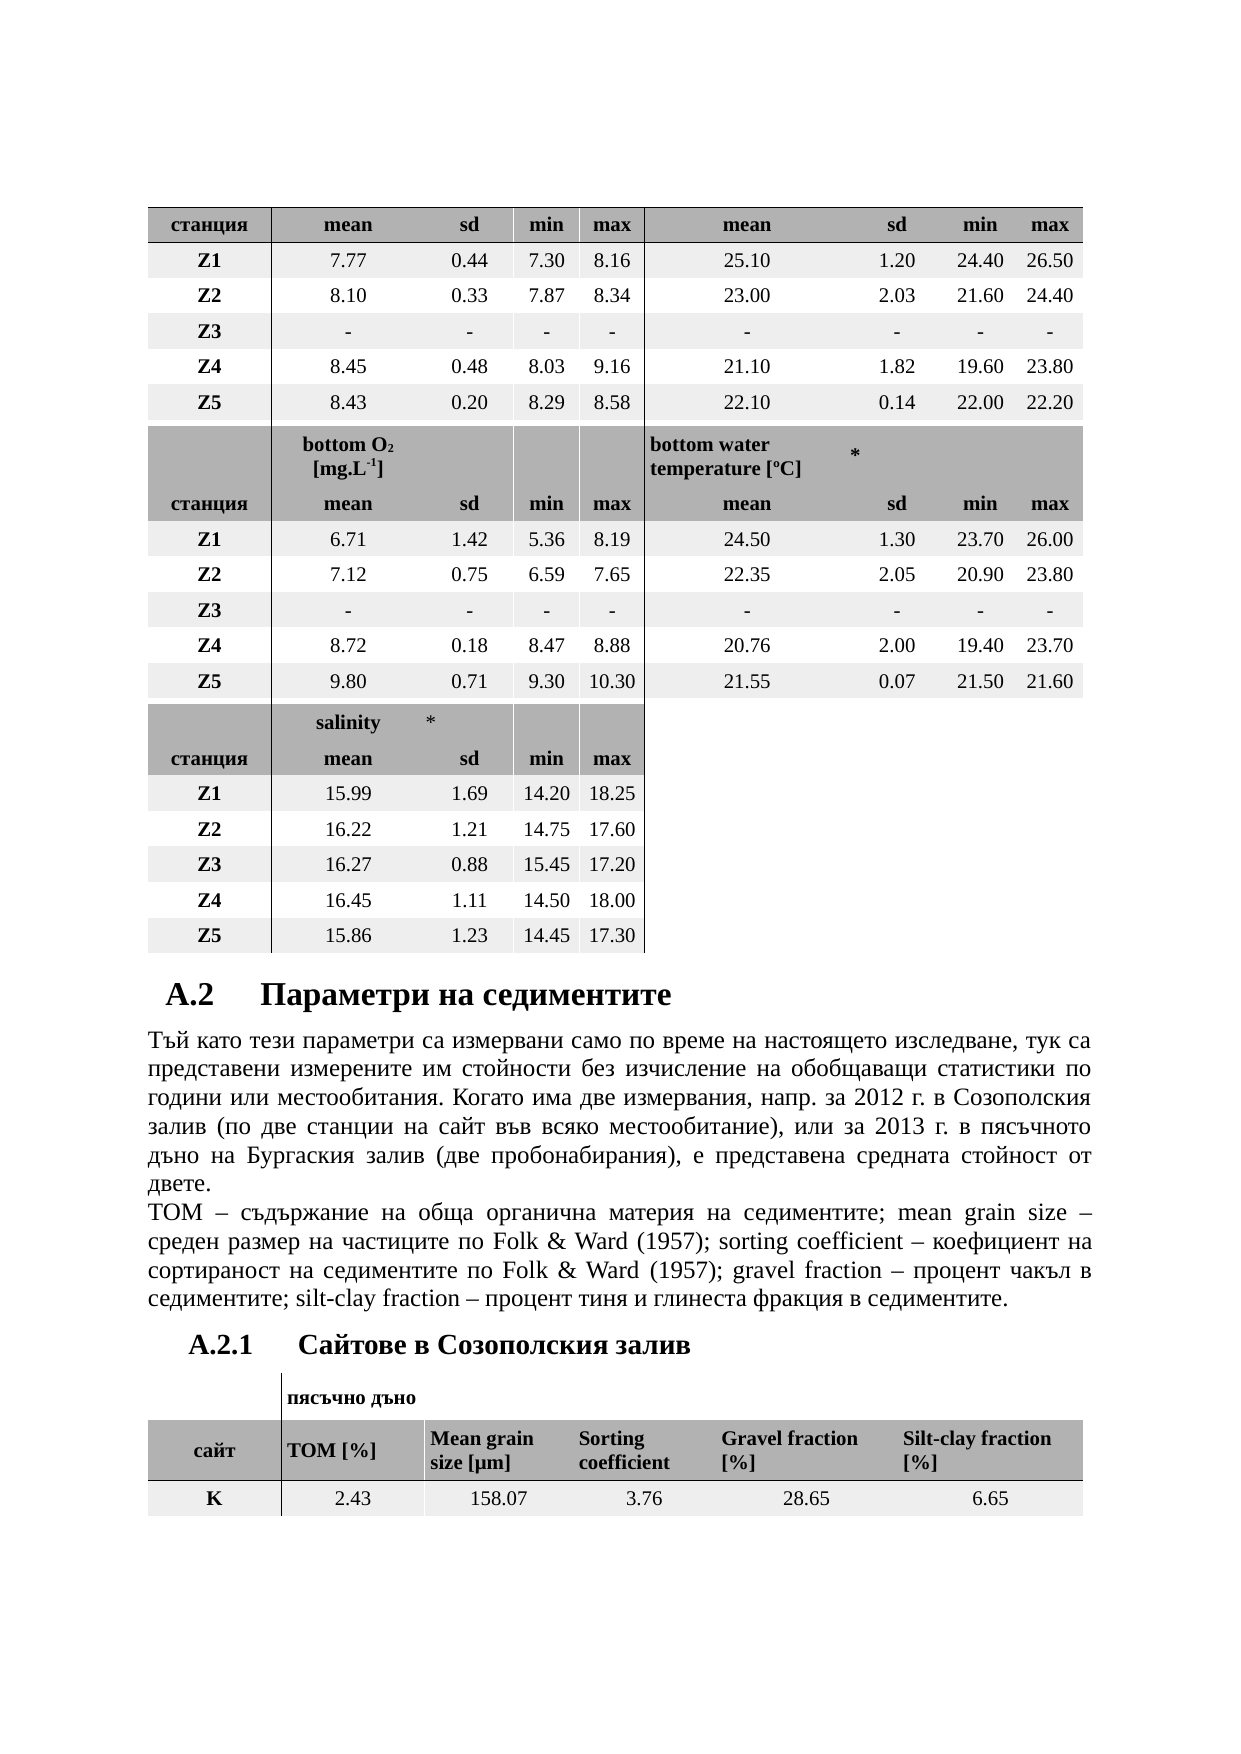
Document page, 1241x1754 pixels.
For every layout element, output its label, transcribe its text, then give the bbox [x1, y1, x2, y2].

table_cell 0.07 [850, 663, 944, 698]
table_cell 5.36 [514, 521, 579, 556]
subtitle Сайтове в Созополския залив [260, 1327, 1093, 1360]
table_cell [1017, 846, 1083, 882]
table_cell станция [148, 740, 271, 775]
table_cell mean [645, 485, 850, 521]
table_cell salinity [272, 704, 425, 740]
table_cell 6.71 [272, 521, 425, 556]
table_cell 21.55 [645, 663, 850, 698]
table_cell - [944, 313, 1017, 349]
table_cell bottom O2 [mg.L-1] [272, 426, 425, 485]
table_cell 17.20 [580, 846, 644, 882]
table_cell - [645, 313, 850, 349]
table_cell [850, 811, 944, 846]
table_cell 23.70 [944, 521, 1017, 556]
table_cell - [1017, 592, 1083, 627]
table_cell 23.00 [645, 278, 850, 313]
table_cell max [580, 740, 644, 775]
table_cell 1.11 [425, 882, 513, 917]
table_cell sd [425, 740, 513, 775]
table_cell - [944, 592, 1017, 627]
table_cell 22.35 [645, 556, 850, 592]
table_cell 8.45 [272, 349, 425, 384]
table_cell [514, 420, 579, 426]
table_cell 19.60 [944, 349, 1017, 384]
table_cell mean [272, 208, 425, 242]
table_cell [645, 918, 850, 953]
table_cell [514, 704, 579, 740]
table_cell Z5 [148, 918, 271, 953]
table_cell 16.22 [272, 811, 425, 846]
table_cell [425, 426, 513, 485]
table_cell 8.19 [580, 521, 644, 556]
table_cell 8.88 [580, 628, 644, 663]
table_cell 26.00 [1017, 521, 1083, 556]
table_cell 14.50 [514, 882, 579, 917]
table_cell 1.82 [850, 349, 944, 384]
table_cell 0.44 [425, 243, 513, 278]
table_cell 21.50 [944, 663, 1017, 698]
table_cell [580, 426, 644, 485]
table_cell 0.18 [425, 628, 513, 663]
table_cell 7.65 [580, 556, 644, 592]
table_cell [944, 882, 1017, 917]
table_cell [944, 740, 1017, 775]
table_cell [850, 775, 944, 811]
table_cell [148, 704, 271, 740]
table_cell - [645, 592, 850, 627]
table_cell [645, 740, 850, 775]
table_header пясъчно дъно [282, 1373, 1083, 1420]
table_cell - [272, 592, 425, 627]
table_cell [1017, 699, 1083, 704]
table_cell Z4 [148, 628, 271, 663]
table_cell 22.20 [1017, 384, 1083, 420]
table_cell - [850, 592, 944, 627]
table_cell sd [425, 485, 513, 521]
table_cell [148, 699, 271, 704]
table_cell 2.05 [850, 556, 944, 592]
table_cell * [425, 704, 513, 740]
table_cell [148, 420, 271, 426]
table_cell 25.10 [645, 243, 850, 278]
table_cell [580, 420, 644, 426]
table_cell max [1017, 208, 1083, 242]
text ТОМ – съдържание на обща органична материя на седиментите; mean grain size – среден размер на частиците по Folk & Ward (1957); sorting coefficient – коефициент на сортираност на седиментите по Folk & Ward (1957); gravel fraction – процент чакъл в седиментите; silt-clay fraction – процент тиня и глинеста фракция в седиментите. [148, 1197, 1093, 1312]
table_cell Gravel fraction [%] [715, 1420, 897, 1480]
table_cell Z3 [148, 592, 271, 627]
table_cell - [514, 313, 579, 349]
table_cell 21.60 [944, 278, 1017, 313]
table_cell 9.30 [514, 663, 579, 698]
table_cell [944, 426, 1017, 485]
table_cell - [1017, 313, 1083, 349]
table_cell 8.03 [514, 349, 579, 384]
table_cell [1017, 704, 1083, 740]
table_cell mean [645, 208, 850, 242]
table_cell - [850, 313, 944, 349]
table_cell 7.12 [272, 556, 425, 592]
table_cell [944, 699, 1017, 704]
table_cell 3.76 [573, 1481, 715, 1516]
table_cell Z4 [148, 882, 271, 917]
table_cell Z2 [148, 556, 271, 592]
table_cell 7.87 [514, 278, 579, 313]
table_cell 1.20 [850, 243, 944, 278]
table_cell [514, 426, 579, 485]
table_cell 1.30 [850, 521, 944, 556]
table_cell [1017, 775, 1083, 811]
table_cell 2.03 [850, 278, 944, 313]
table_cell [645, 775, 850, 811]
table_cell min [514, 485, 579, 521]
table_cell Z2 [148, 278, 271, 313]
table_cell 18.25 [580, 775, 644, 811]
table_cell 6.59 [514, 556, 579, 592]
table_cell min [944, 485, 1017, 521]
table_cell 22.00 [944, 384, 1017, 420]
table_cell mean [272, 485, 425, 521]
table_cell 23.80 [1017, 349, 1083, 384]
table_cell K [148, 1481, 281, 1516]
table_cell Z5 [148, 663, 271, 698]
table_cell [1017, 426, 1083, 485]
table_cell 22.10 [645, 384, 850, 420]
table_cell 24.40 [944, 243, 1017, 278]
table_cell [1017, 740, 1083, 775]
table_cell [1017, 420, 1083, 426]
table_cell 2.00 [850, 628, 944, 663]
table_cell 9.16 [580, 349, 644, 384]
table_cell Z1 [148, 243, 271, 278]
table_cell 0.20 [425, 384, 513, 420]
table_cell Z4 [148, 349, 271, 384]
table_cell 158.07 [425, 1481, 573, 1516]
table_cell сайт [148, 1420, 281, 1480]
table_cell sd [425, 208, 513, 242]
table_cell [850, 882, 944, 917]
table_cell [944, 704, 1017, 740]
table_cell [425, 420, 513, 426]
table_cell 20.90 [944, 556, 1017, 592]
table_cell sd [850, 208, 944, 242]
table_cell [944, 775, 1017, 811]
table_cell станция [148, 485, 271, 521]
table_cell min [944, 208, 1017, 242]
table_cell [514, 699, 579, 704]
table_cell [645, 846, 850, 882]
table_cell 15.45 [514, 846, 579, 882]
table_cell * [850, 426, 944, 485]
table_cell 9.80 [272, 663, 425, 698]
table_cell 8.16 [580, 243, 644, 278]
table_cell TOM [%] [282, 1420, 424, 1480]
table_cell 0.71 [425, 663, 513, 698]
table_cell [850, 740, 944, 775]
table_cell [645, 704, 850, 740]
table_cell [425, 699, 513, 704]
table_cell [580, 704, 644, 740]
table_cell Z3 [148, 313, 271, 349]
table_cell sd [850, 485, 944, 521]
table_cell 7.77 [272, 243, 425, 278]
table_cell 21.60 [1017, 663, 1083, 698]
table_cell 15.99 [272, 775, 425, 811]
table_cell 21.10 [645, 349, 850, 384]
table_cell - [272, 313, 425, 349]
table_cell - [425, 313, 513, 349]
table_cell [850, 918, 944, 953]
table_cell Z1 [148, 775, 271, 811]
subtitle Параметри на седиментите [223, 974, 1093, 1012]
table_cell 23.80 [1017, 556, 1083, 592]
table_cell Mean grain size [μm] [425, 1420, 573, 1480]
table_cell 8.43 [272, 384, 425, 420]
table_cell 1.69 [425, 775, 513, 811]
table_cell [645, 882, 850, 917]
table_cell max [580, 485, 644, 521]
table_cell Z3 [148, 846, 271, 882]
table_cell Sorting coefficient [573, 1420, 715, 1480]
table_cell 1.42 [425, 521, 513, 556]
table_cell 0.88 [425, 846, 513, 882]
table_cell [944, 420, 1017, 426]
table_cell 18.00 [580, 882, 644, 917]
table_cell [850, 420, 944, 426]
table_cell 6.65 [897, 1481, 1083, 1516]
table_cell - [580, 592, 644, 627]
table_cell mean [272, 740, 425, 775]
table_cell 20.76 [645, 628, 850, 663]
table_cell 15.86 [272, 918, 425, 953]
table_cell станция [148, 208, 271, 242]
table_cell 8.10 [272, 278, 425, 313]
text Тъй като тези параметри са измервани само по време на настоящето изследване, тук са представени измерените им стойности без изчисление на обобщаващи статистики по години или местообитания. Когато има две измервания, напр. за 2012 г. в Созополския залив (по две станции на сайт във всяко местообитание), или за 2013 г. в пясъчното дъно на Бургаския залив (две пробонабирания), е представена средната стойност от двете. [148, 1025, 1093, 1197]
table_cell 14.75 [514, 811, 579, 846]
table_cell max [580, 208, 644, 242]
table_cell 0.33 [425, 278, 513, 313]
table_cell [850, 846, 944, 882]
table_cell [944, 918, 1017, 953]
table_cell 1.21 [425, 811, 513, 846]
table_cell 0.75 [425, 556, 513, 592]
table_cell [272, 699, 425, 704]
table_cell [1017, 918, 1083, 953]
table_cell 8.58 [580, 384, 644, 420]
table_cell 23.70 [1017, 628, 1083, 663]
table_cell 24.40 [1017, 278, 1083, 313]
table_cell 24.50 [645, 521, 850, 556]
table_cell 0.14 [850, 384, 944, 420]
table_cell 8.47 [514, 628, 579, 663]
table_cell Z5 [148, 384, 271, 420]
table_cell 8.29 [514, 384, 579, 420]
table_cell 0.48 [425, 349, 513, 384]
table_cell [1017, 811, 1083, 846]
table_cell - [514, 592, 579, 627]
table_cell 7.30 [514, 243, 579, 278]
table_cell [944, 846, 1017, 882]
table_cell - [425, 592, 513, 627]
table_cell Silt-clay fraction [%] [897, 1420, 1083, 1480]
table_cell 26.50 [1017, 243, 1083, 278]
table_cell [580, 699, 644, 704]
table_cell [272, 420, 425, 426]
table_cell [645, 420, 850, 426]
table_cell 17.60 [580, 811, 644, 846]
table_cell [148, 426, 271, 485]
table_cell min [514, 208, 579, 242]
table_cell max [1017, 485, 1083, 521]
table_cell 16.27 [272, 846, 425, 882]
table_cell 19.40 [944, 628, 1017, 663]
table_cell bottom water temperature [ºC] [645, 426, 850, 485]
table_cell 2.43 [282, 1481, 424, 1516]
table_cell [1017, 882, 1083, 917]
table_cell 8.34 [580, 278, 644, 313]
table_cell 1.23 [425, 918, 513, 953]
table_cell 28.65 [715, 1481, 897, 1516]
table_header [148, 1373, 281, 1420]
table_cell 16.45 [272, 882, 425, 917]
table_cell min [514, 740, 579, 775]
table_cell [850, 699, 944, 704]
table_cell Z1 [148, 521, 271, 556]
table_cell [944, 811, 1017, 846]
table_cell - [580, 313, 644, 349]
table_cell [850, 704, 944, 740]
table_cell [645, 699, 850, 704]
table_cell 14.20 [514, 775, 579, 811]
table_cell Z2 [148, 811, 271, 846]
table_cell 8.72 [272, 628, 425, 663]
table_cell [645, 811, 850, 846]
table_cell 14.45 [514, 918, 579, 953]
table_cell 17.30 [580, 918, 644, 953]
table_cell 10.30 [580, 663, 644, 698]
